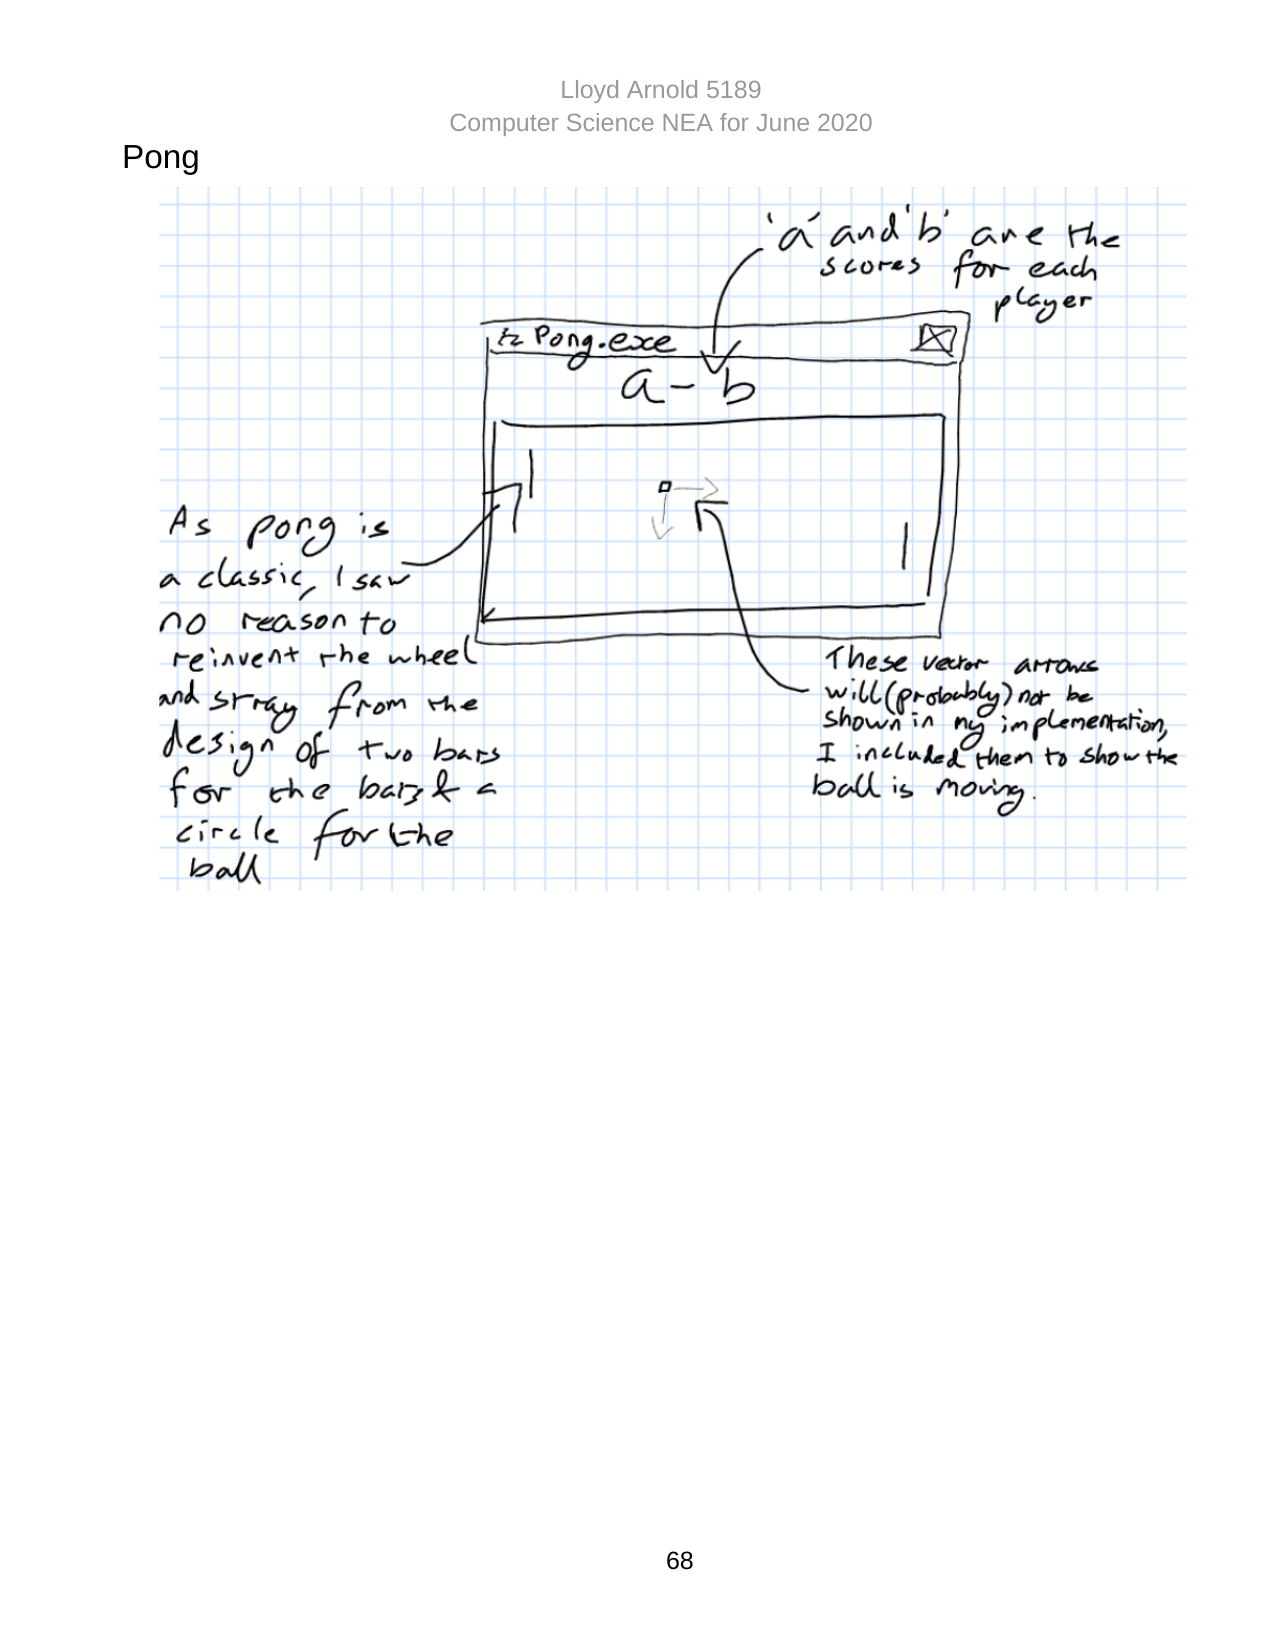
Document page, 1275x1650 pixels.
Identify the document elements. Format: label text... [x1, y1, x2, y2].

picture [159, 187, 1187, 891]
subtitle Pong [122, 137, 1200, 175]
